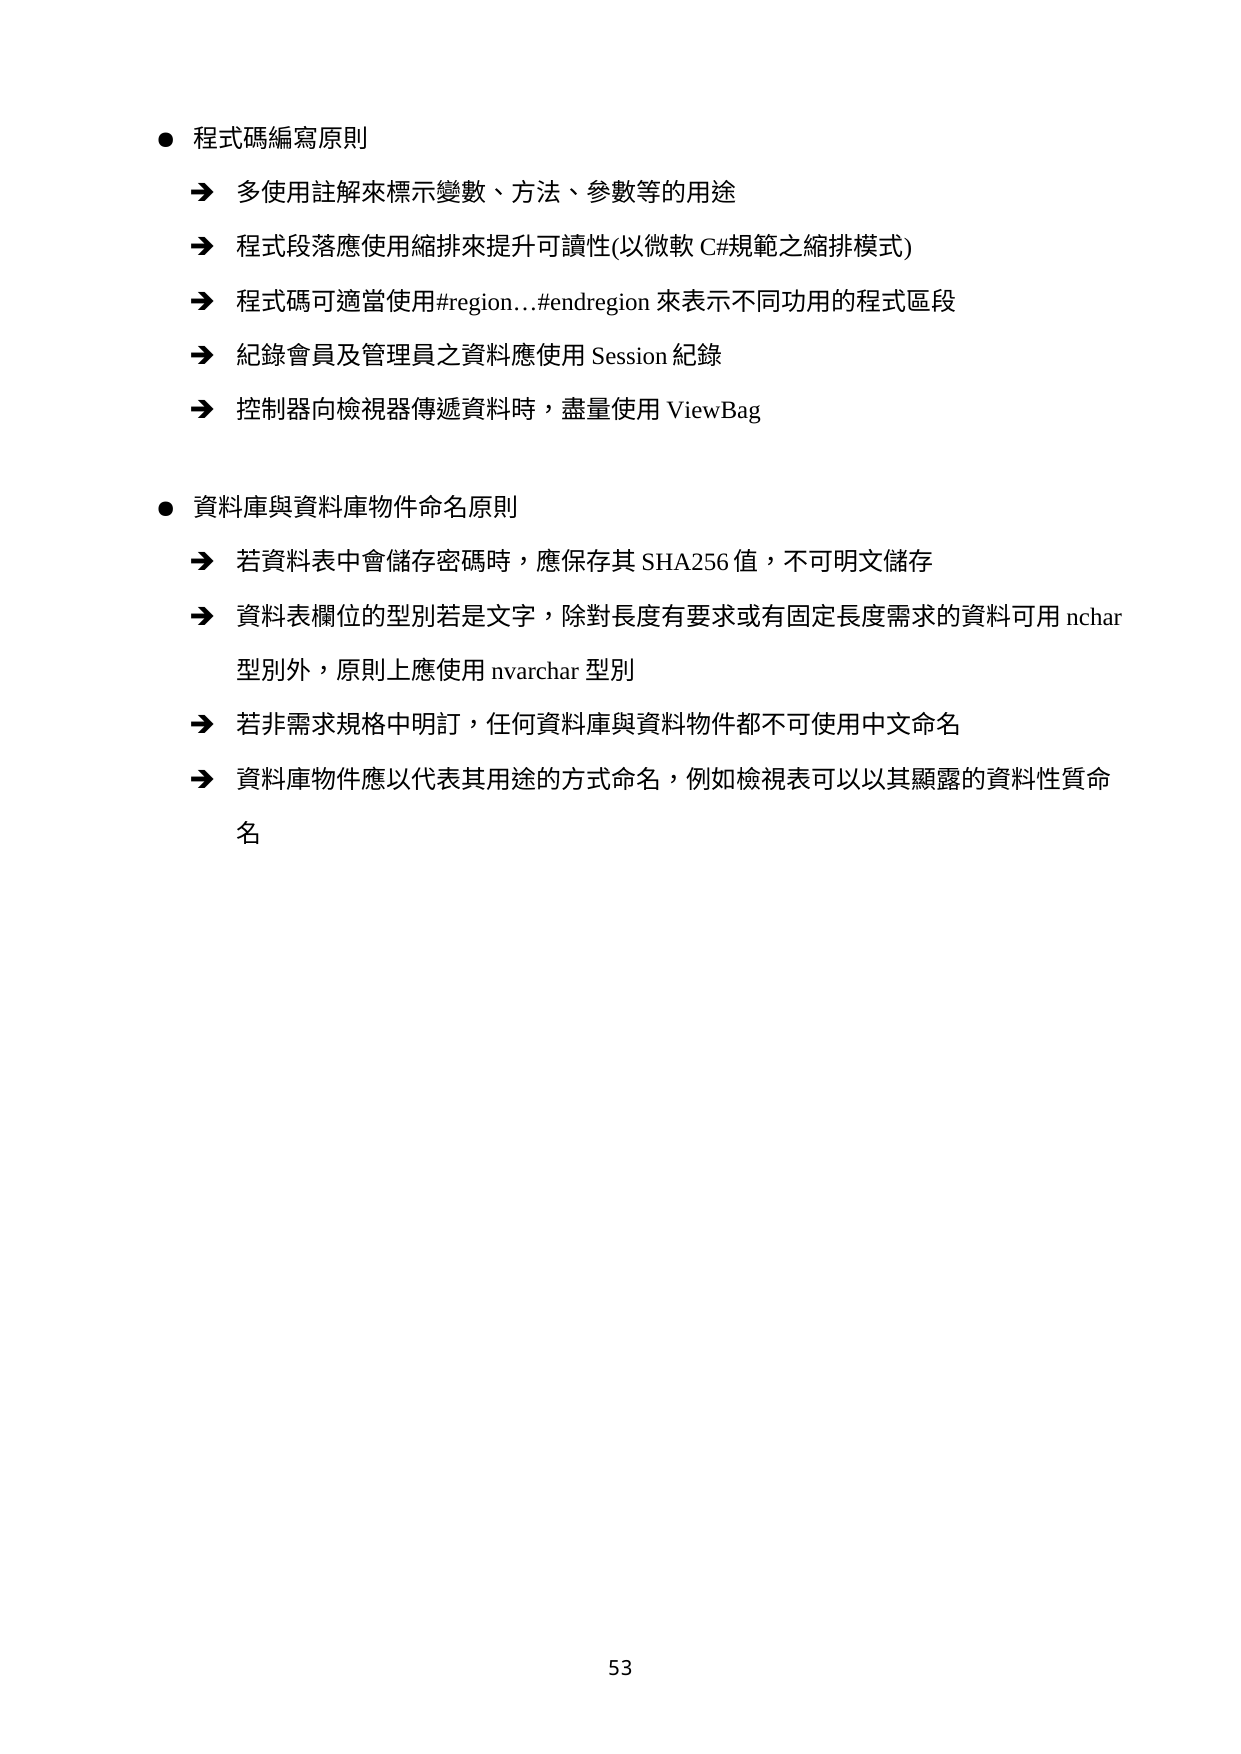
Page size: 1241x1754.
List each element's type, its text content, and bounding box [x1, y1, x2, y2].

list 若非需求規格中明訂，任何資料庫與資料物件都不可使用中文命名 [189, 705, 1122, 741]
list 資料庫物件應以代表其用途的方式命名，例如檢視表可以以其顯露的資料性質命名 [189, 759, 1122, 850]
list 程式段落應使用縮排來提升可讀性(以微軟C#規範之縮排模式) [189, 227, 1122, 263]
list 若資料表中會儲存密碼時，應保存其SHA256值，不可明文儲存 [189, 542, 1122, 578]
list 程式碼編寫原則 [156, 118, 1122, 154]
list 程式碼可適當使用#region…#endregion 來表示不同功用的程式區段 [189, 281, 1122, 317]
list 資料表欄位的型別若是文字，除對長度有要求或有固定長度需求的資料可用nchar 型別外，原則上應使用nvarchar 型別 [189, 596, 1122, 687]
list 資料庫與資料庫物件命名原則 [156, 487, 1122, 524]
list 紀錄會員及管理員之資料應使用Session紀錄 [189, 336, 1122, 372]
list 控制器向檢視器傳遞資料時，盡量使用ViewBag [189, 390, 1122, 426]
list 多使用註解來標示變數、方法、參數等的用途 [189, 172, 1122, 209]
